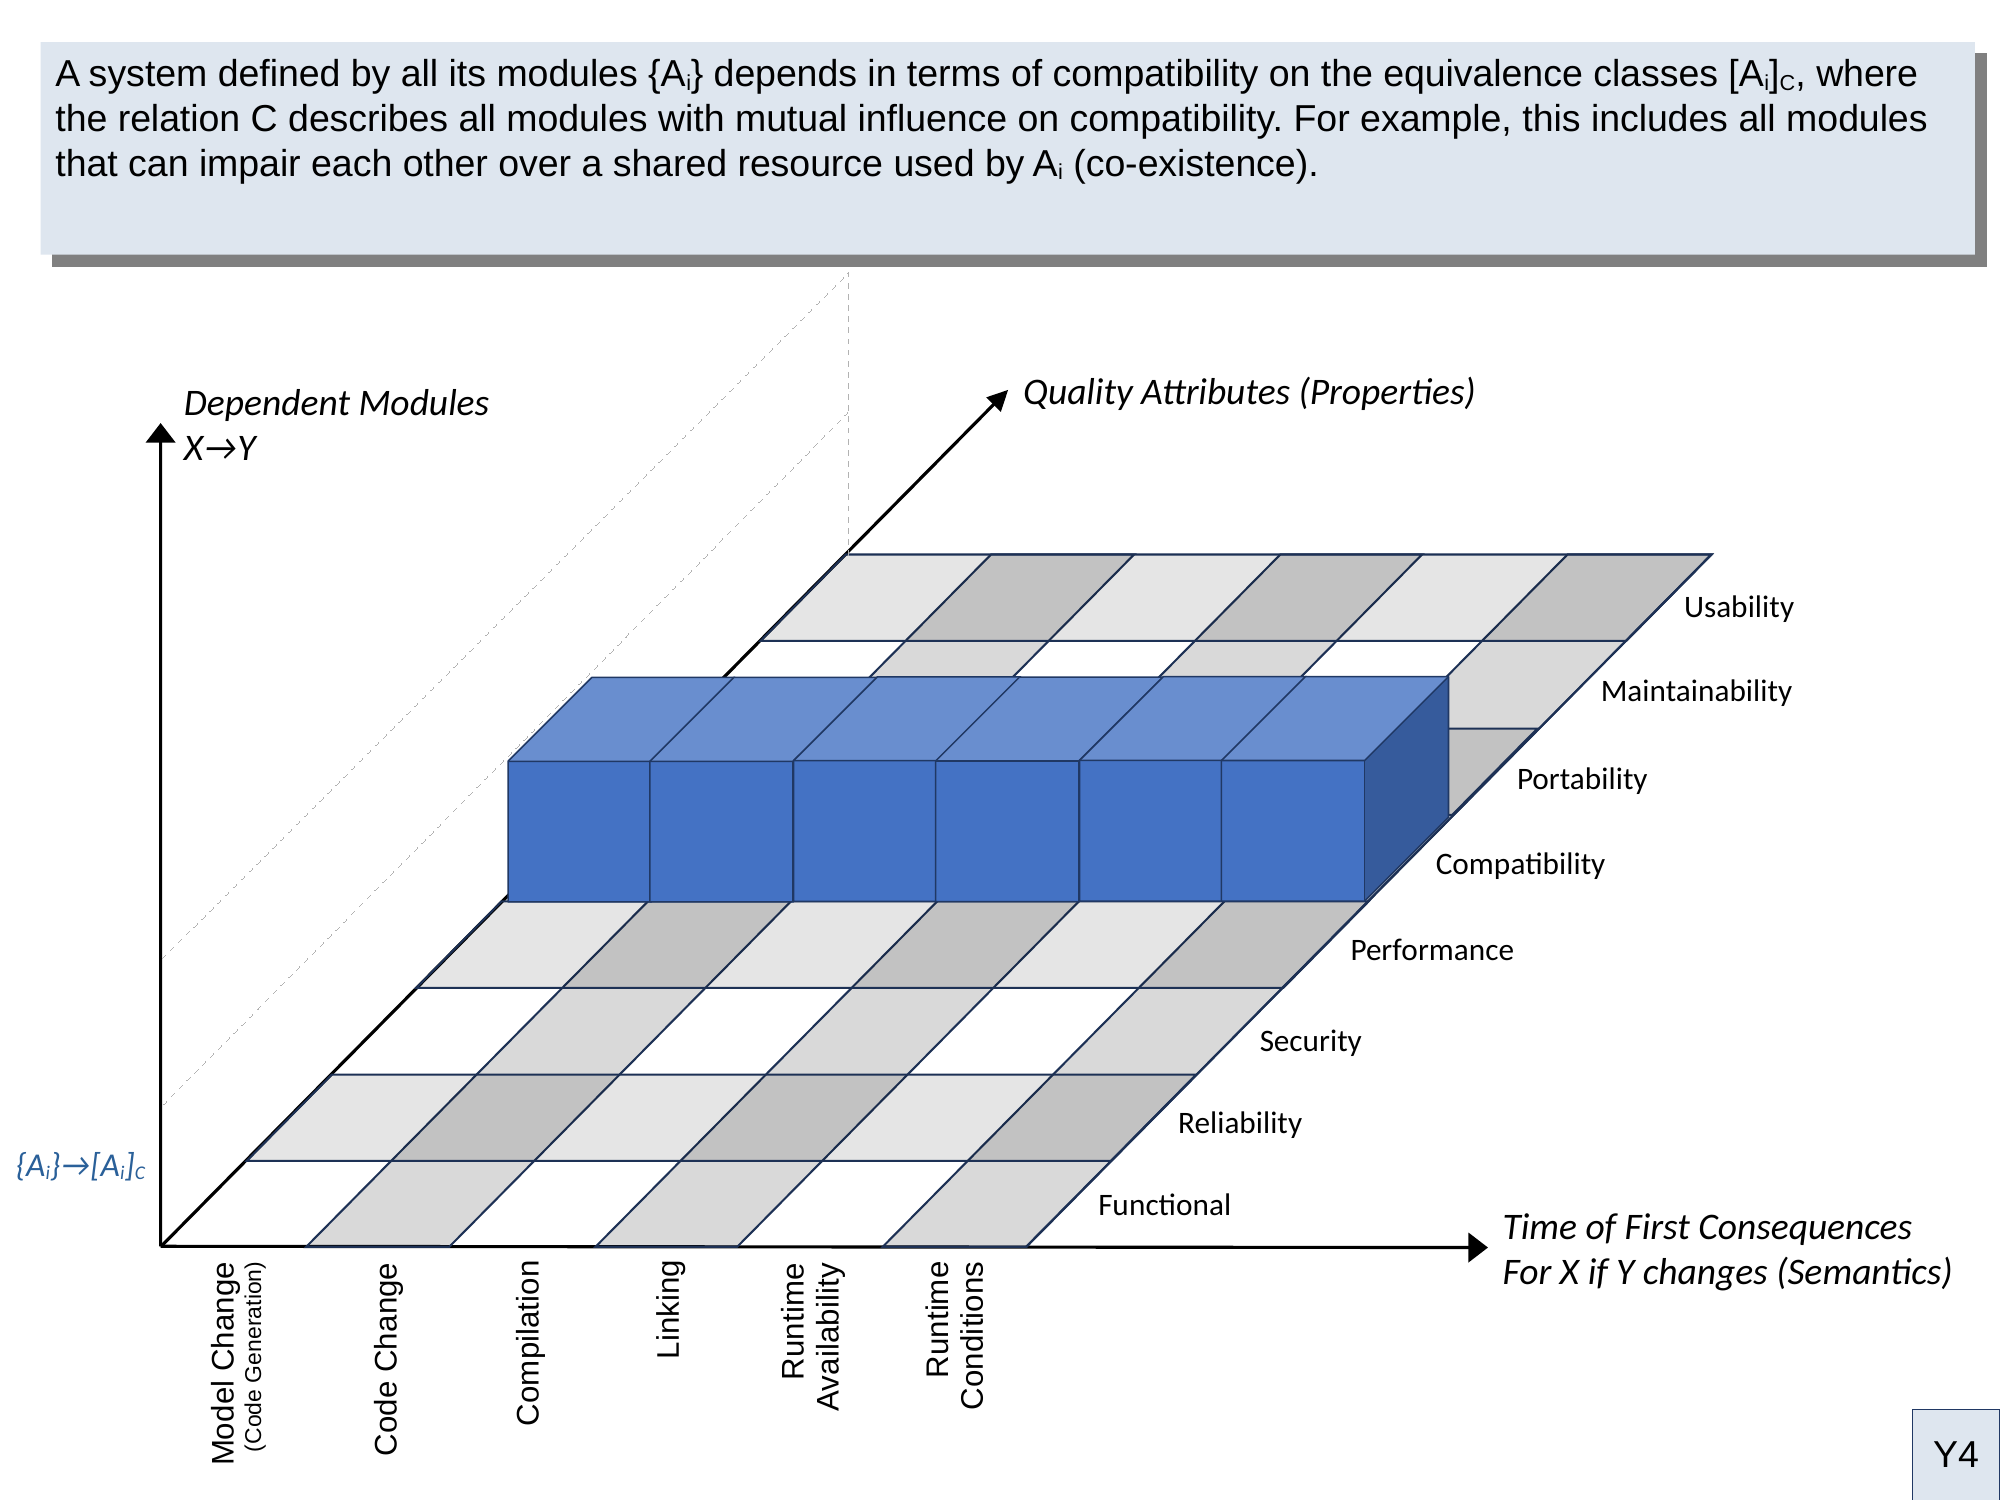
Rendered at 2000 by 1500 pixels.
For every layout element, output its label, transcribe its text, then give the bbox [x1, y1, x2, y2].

text_box Functional [1083, 1177, 1301, 1230]
text_box {Ai}→[Ai]C [0, 645, 161, 1193]
text_box Security [1245, 1012, 1428, 1065]
text_box Y4 [1912, 1409, 2000, 1500]
text_box Compatibility [1420, 835, 1694, 889]
text_box Performance [1328, 921, 1640, 975]
text_box Maintainability [1585, 663, 1813, 716]
text_box Runtime Availability [768, 1248, 863, 1455]
text_box Runtime Conditions [912, 1246, 1007, 1480]
text_box Compilation [503, 1245, 560, 1480]
text_box Portability [1502, 751, 1728, 804]
text_box Usability [1669, 578, 1820, 631]
text_box Dependent Modules X→Y [160, 325, 505, 521]
text_box Code Change [361, 1247, 422, 1480]
text_box Quality Attributes (Properties) [1008, 359, 1491, 420]
text_box A system defined by all its modules {Ai} depends in terms of compatibility on the equivalence classes [Ai]C, where the relation C describes all modules with mutual influence on compatibility. For example, this includes all modules that can impair each other over a shared resource used by Ai (co-existence). [40, 42, 1975, 255]
text_box [246, 554, 1709, 1247]
text_box Time of First Consequences For X if Y changes (Semantics) [1487, 1195, 1969, 1300]
text_box Model Change (Code Generation) [198, 1246, 290, 1484]
text_box Linking [643, 1247, 704, 1480]
text_box Reliability [1163, 1094, 1359, 1147]
